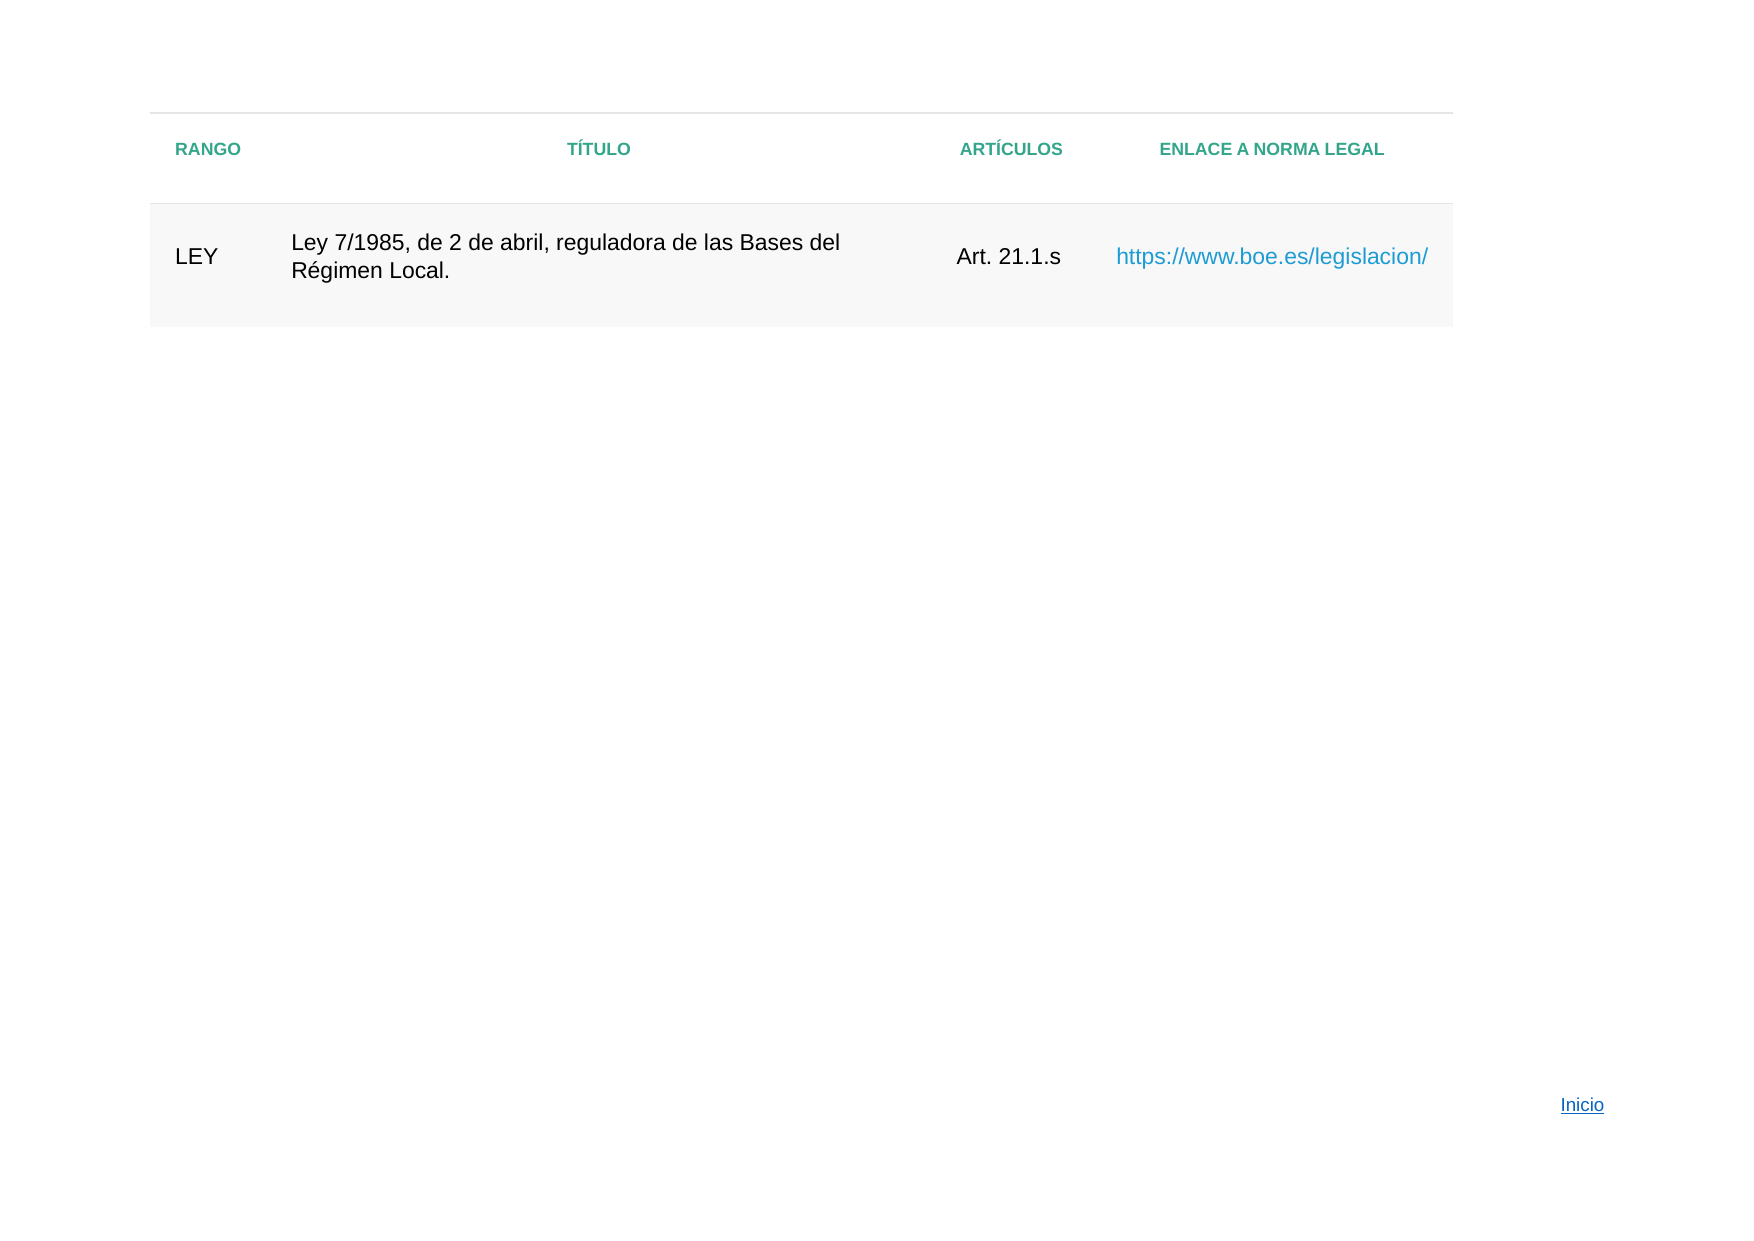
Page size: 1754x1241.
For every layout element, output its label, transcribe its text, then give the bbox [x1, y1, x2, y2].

table_cell https://www.boe.es/legislacion/ [1091, 204, 1453, 327]
table_header ARTÍCULOS [931, 114, 1091, 202]
table_cell Art. 21.1.s [931, 204, 1091, 327]
table_cell LEY [150, 204, 266, 327]
table_header TÍTULO [266, 114, 931, 202]
table_header ENLACE A NORMA LEGAL [1091, 114, 1453, 202]
table_cell Ley 7/1985, de 2 de abril, reguladora de las Bases del Régimen Local. [266, 204, 931, 327]
text Inicio [150, 1094, 1604, 1116]
table_header RANGO [150, 114, 266, 202]
